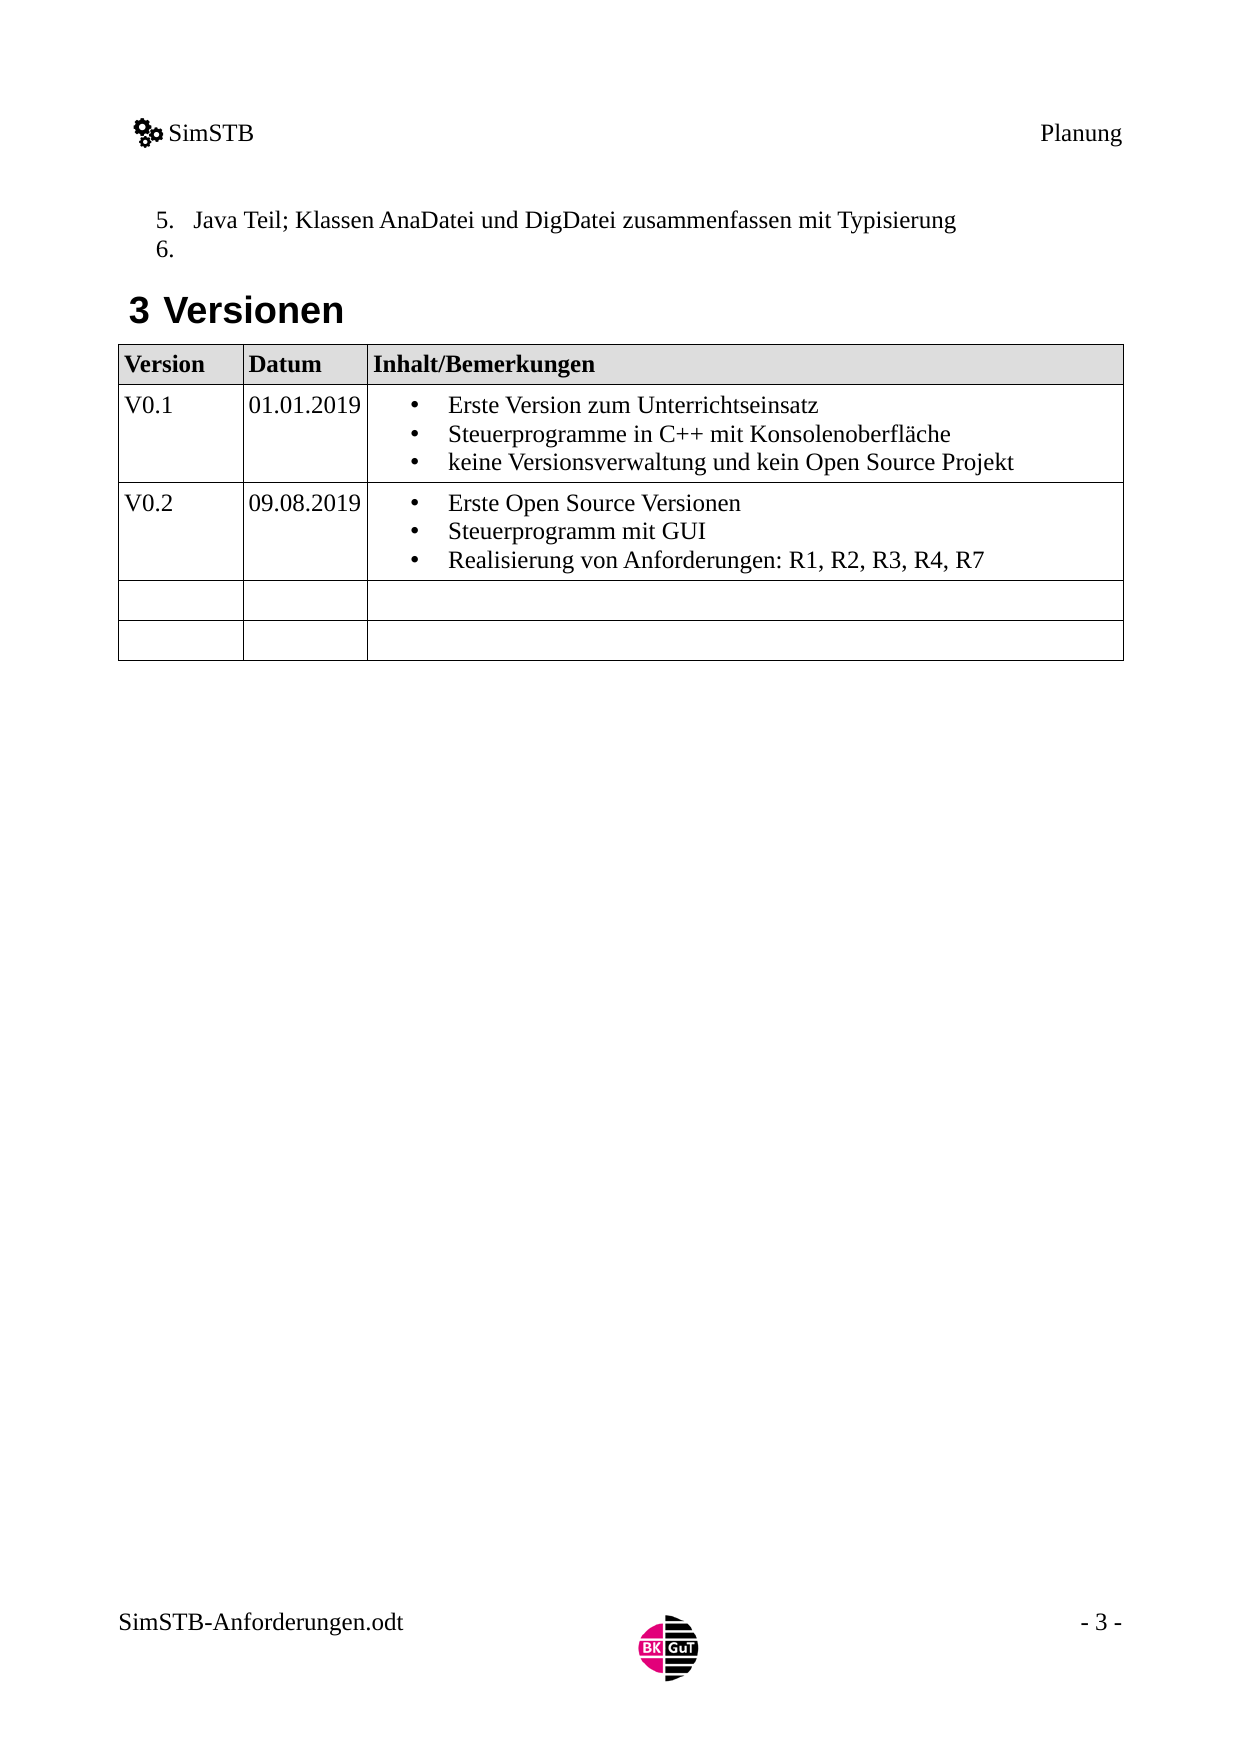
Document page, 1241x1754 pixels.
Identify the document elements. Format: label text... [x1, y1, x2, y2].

table_cell [244, 621, 367, 660]
picture [620, 1606, 709, 1691]
table_header Version [119, 345, 243, 384]
table_header Datum [244, 345, 367, 384]
table_cell Erste Version zum Unterrichtseinsatz Steuerprogramme in C++ mit Konsolenoberfläche keine Versionsverwaltung und kein Open Source Projekt [368, 385, 1123, 482]
table_cell [244, 581, 367, 620]
table_cell 01.01.2019 [244, 385, 367, 482]
table_cell Erste Open Source Versionen Steuerprogramm mit GUI Realisierung von Anforderungen: R1, R2, R3, R4, R7 [368, 483, 1123, 580]
table_cell V0.2 [119, 483, 243, 580]
table_cell [368, 621, 1123, 660]
table_cell V0.1 [119, 385, 243, 482]
table_cell [119, 581, 243, 620]
table_cell [119, 621, 243, 660]
picture [133, 118, 164, 148]
table_cell [368, 581, 1123, 620]
table_header Inhalt/Bemerkungen [368, 345, 1123, 384]
list Java Teil; Klassen AnaDatei und DigDatei zusammenfassen mit Typisierung [156, 205, 1122, 234]
table_cell 09.08.2019 [244, 483, 367, 580]
subtitle Versionen [118, 288, 1122, 331]
